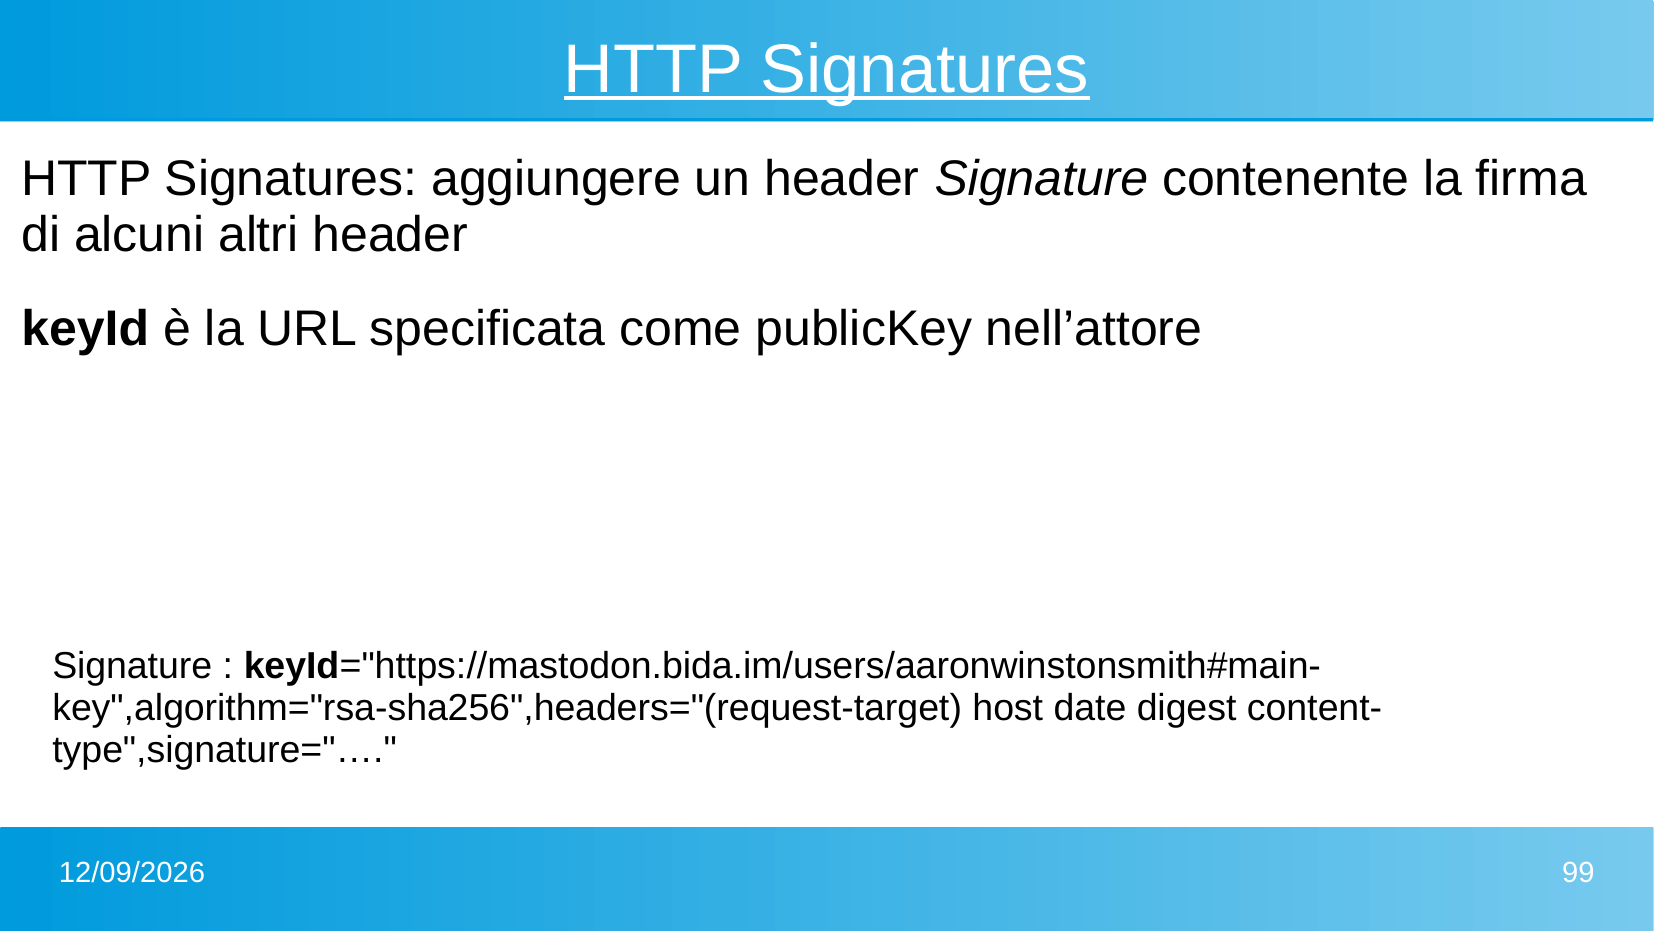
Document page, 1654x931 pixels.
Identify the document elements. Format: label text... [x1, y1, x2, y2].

title HTTP Signatures [59, 29, 1595, 108]
list keyId è la URL specificata come publicKey nell’attore [21, 300, 1613, 376]
text_box Signature : keyId="https://mastodon.bida.im/users/aaronwinstonsmith#main-key",algorithm="rsa-sha256",headers="(request-target) host date digest content-type",signature="…." [37, 637, 1576, 779]
list HTTP Signatures: aggiungere un header Signature contenente la firma di alcuni altri header [21, 150, 1613, 300]
